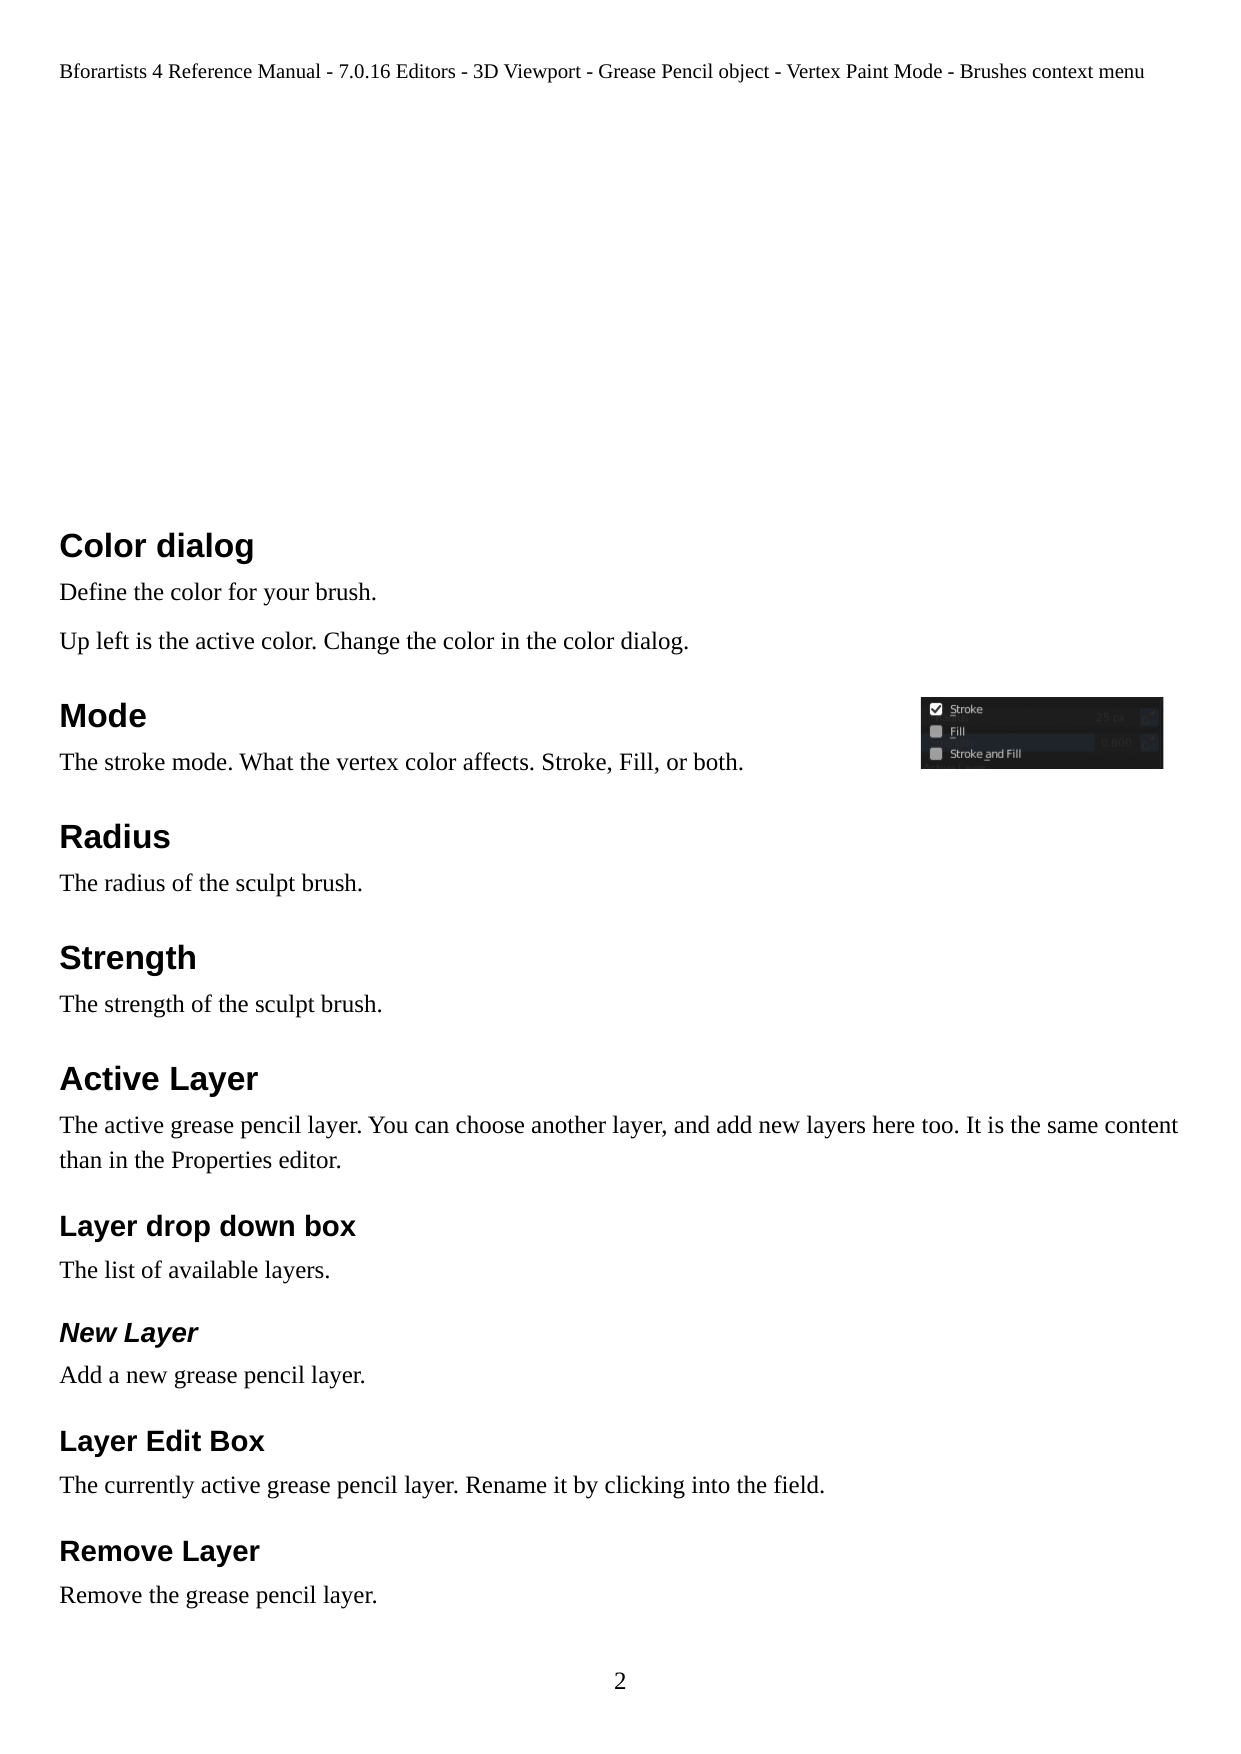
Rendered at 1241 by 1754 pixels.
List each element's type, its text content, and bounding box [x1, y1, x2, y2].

subtitle Color dialog [59, 526, 1181, 564]
subtitle Remove Layer [59, 1534, 1181, 1568]
text The active grease pencil layer. You can choose another layer, and add new layers here too. It is the same content than in the Properties editor. [59, 1110, 1181, 1173]
text The strength of the sculpt brush. [59, 989, 1181, 1018]
subtitle Layer drop down box [59, 1208, 1181, 1242]
text Up left is the active color. Change the color in the color dialog. [59, 626, 1181, 655]
text The list of available layers. [59, 1255, 1181, 1283]
text Define the color for your brush. [59, 577, 1181, 606]
subtitle Mode [59, 696, 1181, 735]
subtitle Layer Edit Box [59, 1424, 1181, 1458]
picture [920, 697, 1164, 769]
subtitle Active Layer [59, 1059, 1181, 1098]
text Remove the grease pencil layer. [59, 1580, 1181, 1609]
subtitle Strength [59, 938, 1181, 977]
subtitle New Layer [59, 1316, 1181, 1348]
text The currently active grease pencil layer. Rename it by clicking into the field. [59, 1471, 1181, 1499]
subtitle Radius [59, 817, 1181, 856]
text The radius of the sculpt brush. [59, 868, 1181, 897]
text The stroke mode. What the vertex color affects. Stroke, Fill, or both. [59, 747, 1181, 776]
text Add a new grease pencil layer. [59, 1361, 1181, 1389]
